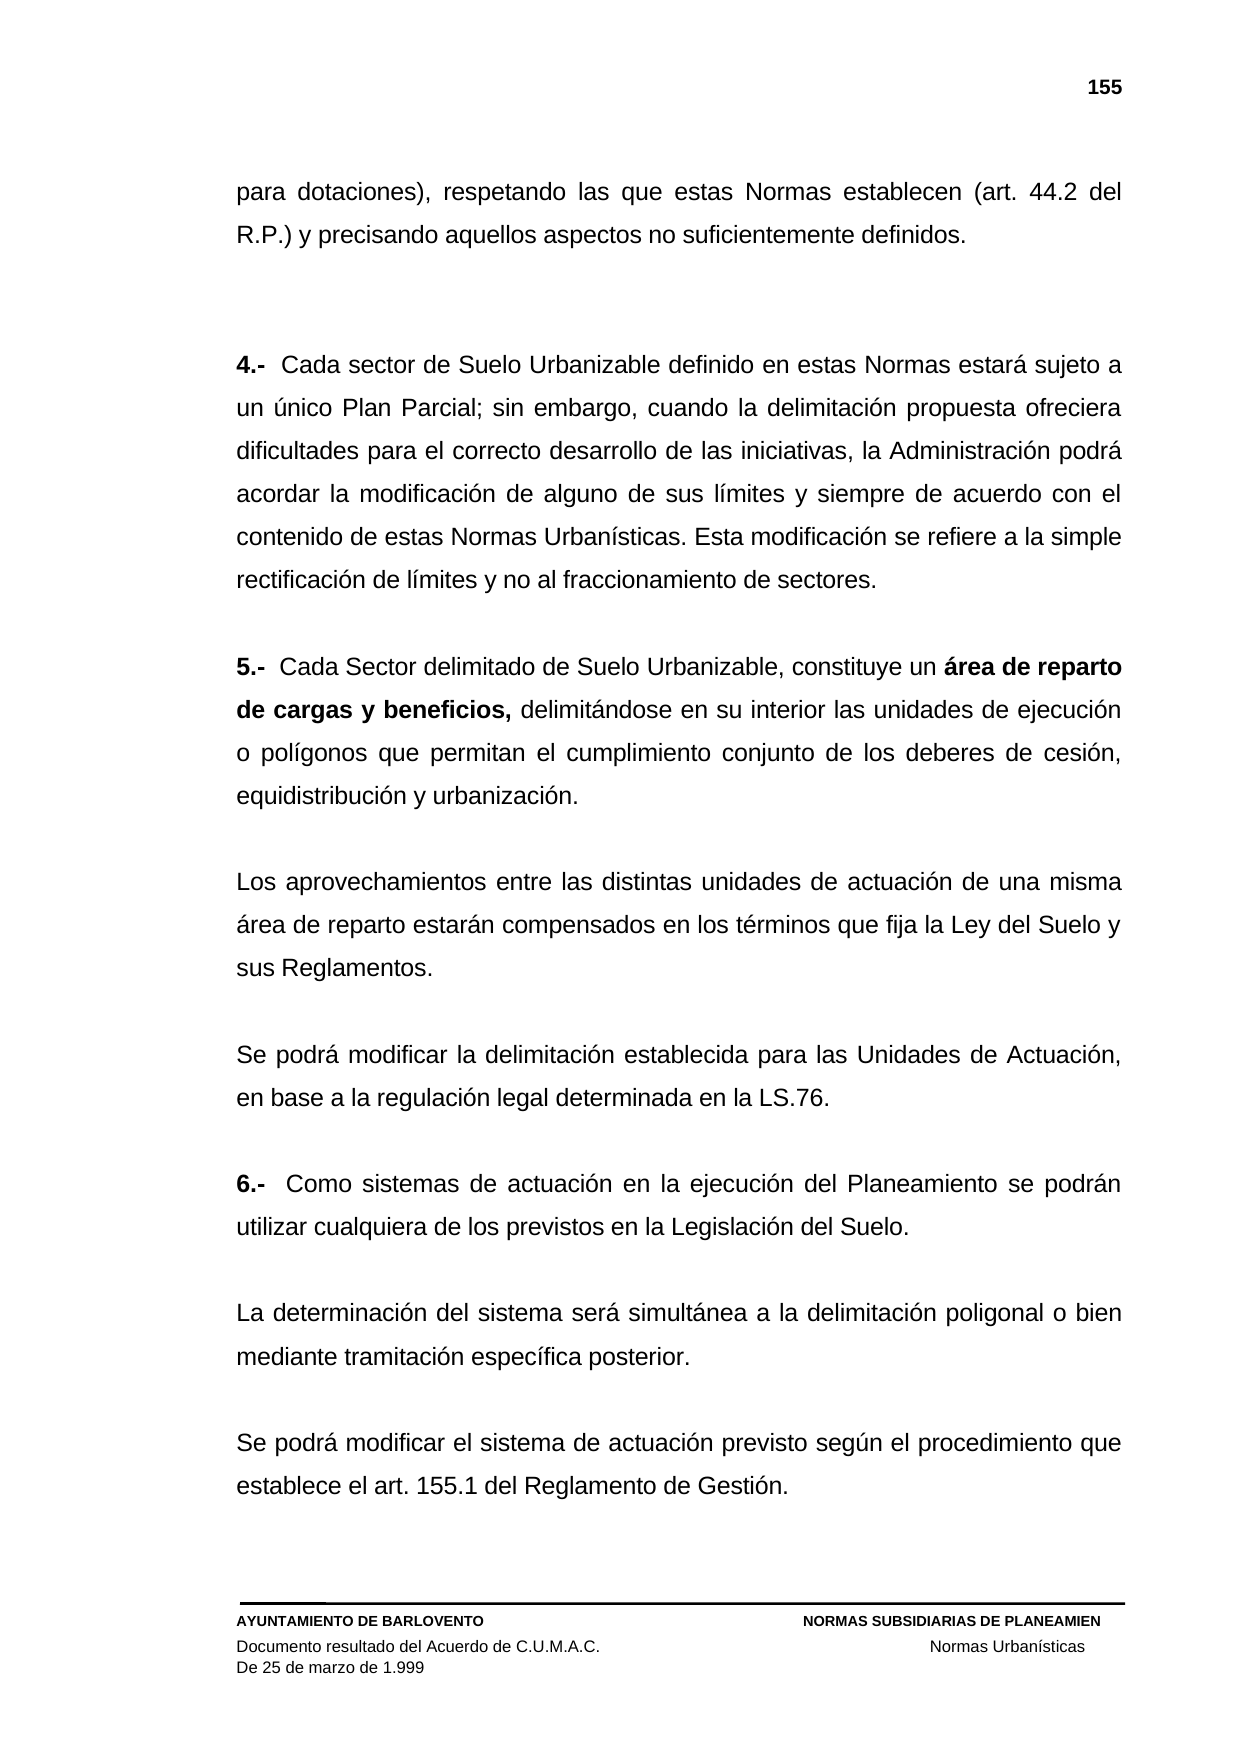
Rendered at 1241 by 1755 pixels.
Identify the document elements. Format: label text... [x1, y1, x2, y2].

text 5.‑ Cada Sector delimitado de Suelo Urbanizable, constituye un área de reparto de cargas y beneficios, delimitándose en su interior las unidades de ejecución o polígonos que permitan el cumplimiento conjunto de los deberes de cesión, equidistribución y urbanización. [236, 652, 1122, 810]
text Los aprovechamientos entre las distintas unidades de actuación de una misma área de reparto estarán compensados en los términos que fija la Ley del Suelo y sus Reglamentos. [236, 867, 1122, 982]
text Se podrá modificar la delimitación establecida para las Unidades de Actuación, en base a la regulación legal determinada en la LS.76. [236, 1040, 1122, 1112]
text para dotaciones), respetando las que estas Normas establecen (art. 44.2 del R.P.) y precisando aquellos aspectos no suficientemente definidos. [236, 177, 1122, 249]
text 4.‑ Cada sector de Suelo Urbanizable definido en estas Normas estará sujeto a un único Plan Parcial; sin embargo, cuando la delimitación propuesta ofreciera dificultades para el correcto desarrollo de las iniciativas, la Administración podrá acordar la modificación de alguno de sus límites y siempre de acuerdo con el contenido de estas Normas Urbanísticas. Esta modificación se refiere a la simple rectificación de límites y no al fraccionamiento de sectores. [236, 350, 1122, 594]
text Se podrá modificar el sistema de actuación previsto según el procedimiento que establece el art. 155.1 del Reglamento de Gestión. [236, 1428, 1122, 1500]
text La determinación del sistema será simultánea a la delimitación poligonal o bien mediante tramitación específica posterior. [236, 1298, 1122, 1370]
text 6.‑ Como sistemas de actuación en la ejecución del Planeamiento se podrán utilizar cualquiera de los previstos en la Legislación del Suelo. [236, 1169, 1122, 1241]
